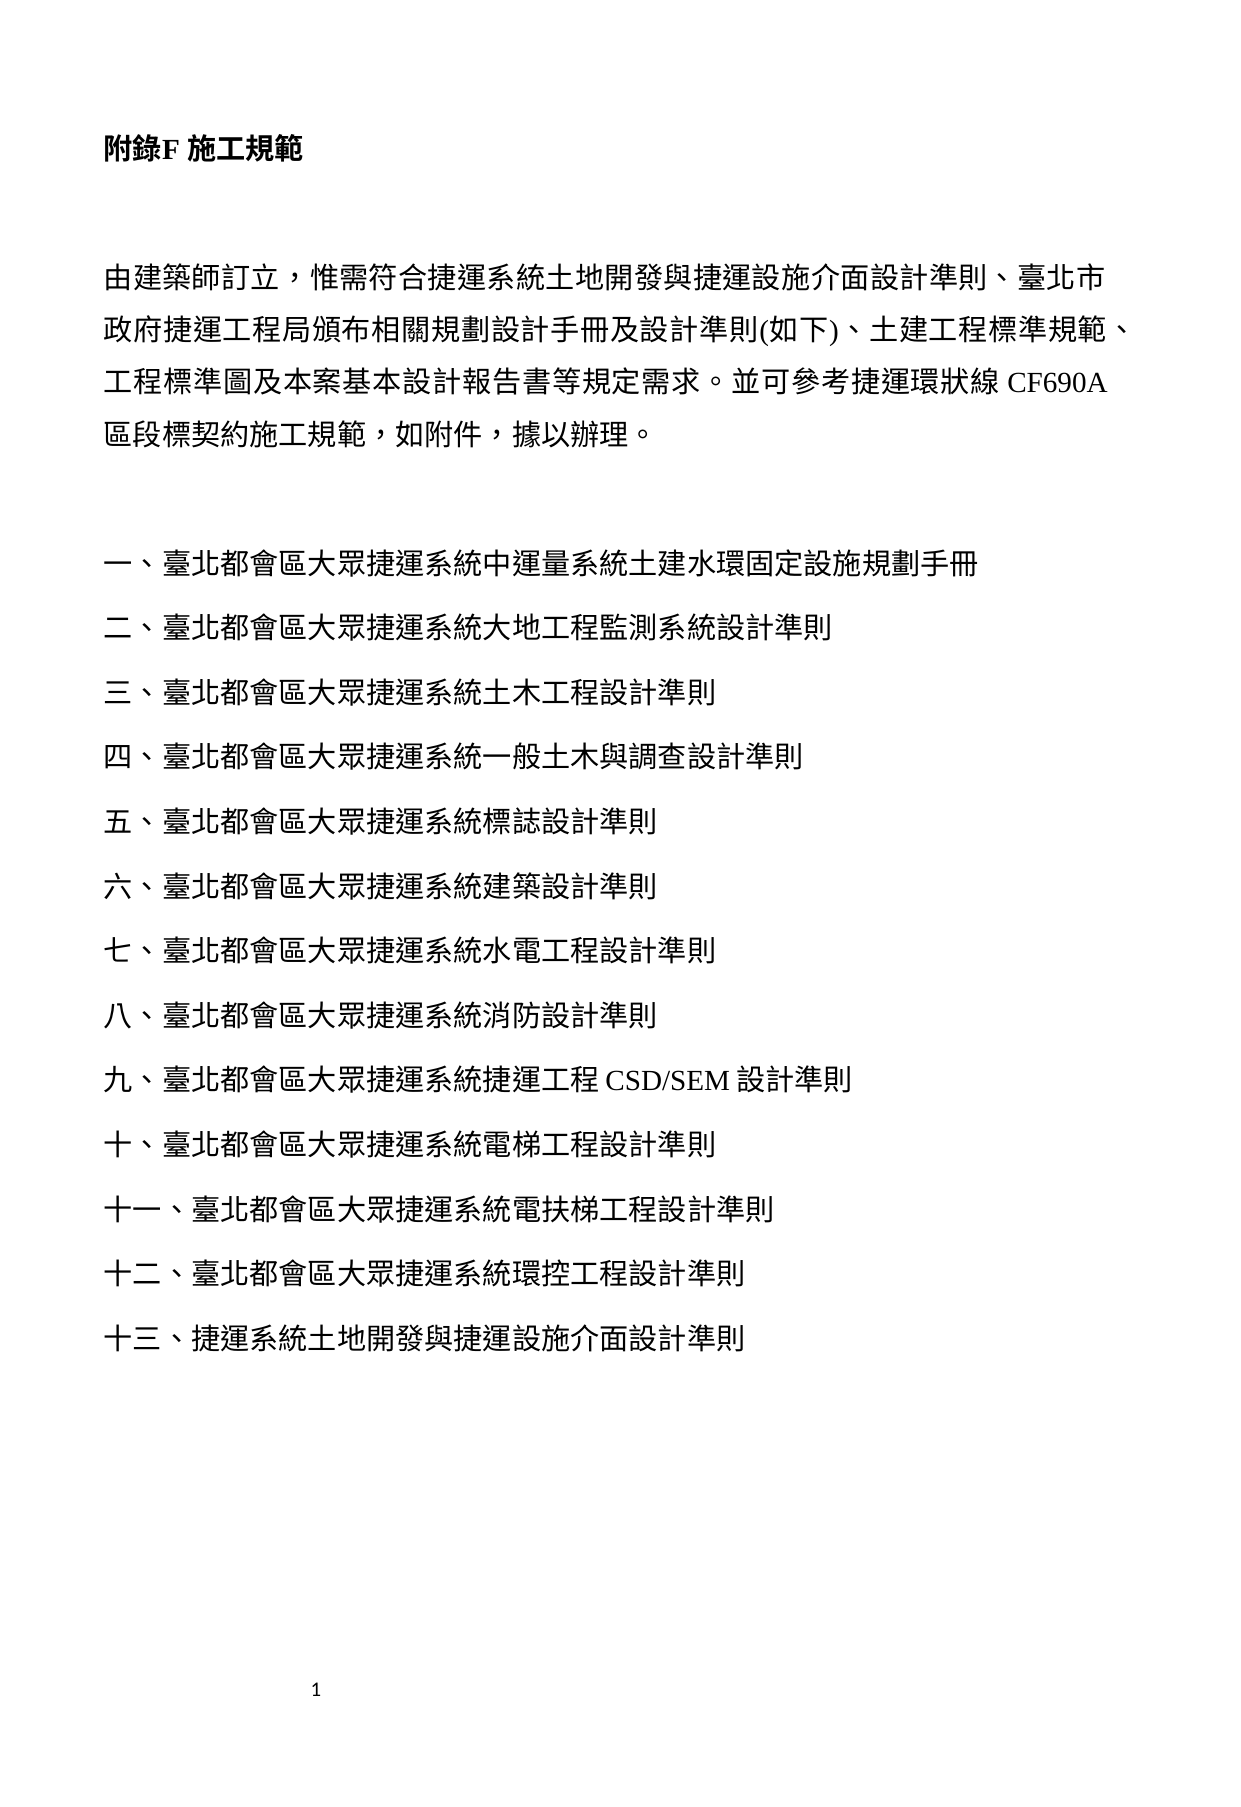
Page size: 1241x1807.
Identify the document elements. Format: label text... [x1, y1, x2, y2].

text 六、臺北都會區大眾捷運系統建築設計準則 [103, 853, 1107, 906]
text 四、臺北都會區大眾捷運系統一般土木與調查設計準則 [103, 724, 1107, 776]
text 二、臺北都會區大眾捷運系統大地工程監測系統設計準則 [103, 595, 1107, 647]
text 八、臺北都會區大眾捷運系統消防設計準則 [103, 983, 1107, 1035]
text 七、臺北都會區大眾捷運系統水電工程設計準則 [103, 918, 1107, 970]
text 十三、捷運系統土地開發與捷運設施介面設計準則 [103, 1306, 1107, 1358]
text 五、臺北都會區大眾捷運系統標誌設計準則 [103, 789, 1107, 841]
text 三、臺北都會區大眾捷運系統土木工程設計準則 [103, 660, 1107, 712]
text 十一、臺北都會區大眾捷運系統電扶梯工程設計準則 [103, 1176, 1107, 1228]
text 由建築師訂立，惟需符合捷運系統土地開發與捷運設施介面設計準則、臺北市政府捷運工程局頒布相關規劃設計手冊及設計準則(如下)、土建工程標準規範、工程標準圖及本案基本設計報告書等規定需求。並可參考捷運環狀線CF690A區段標契約施工規範，如附件，據以辦理。 [103, 245, 1107, 453]
text 十、臺北都會區大眾捷運系統電梯工程設計準則 [103, 1112, 1107, 1164]
text 一、臺北都會區大眾捷運系統中運量系統土建水環固定設施規劃手冊 [103, 531, 1107, 583]
text 九、臺北都會區大眾捷運系統捷運工程CSD/SEM設計準則 [103, 1047, 1107, 1099]
text 附錄F 施工規範 [103, 116, 1107, 168]
text 十二、臺北都會區大眾捷運系統環控工程設計準則 [103, 1241, 1107, 1293]
